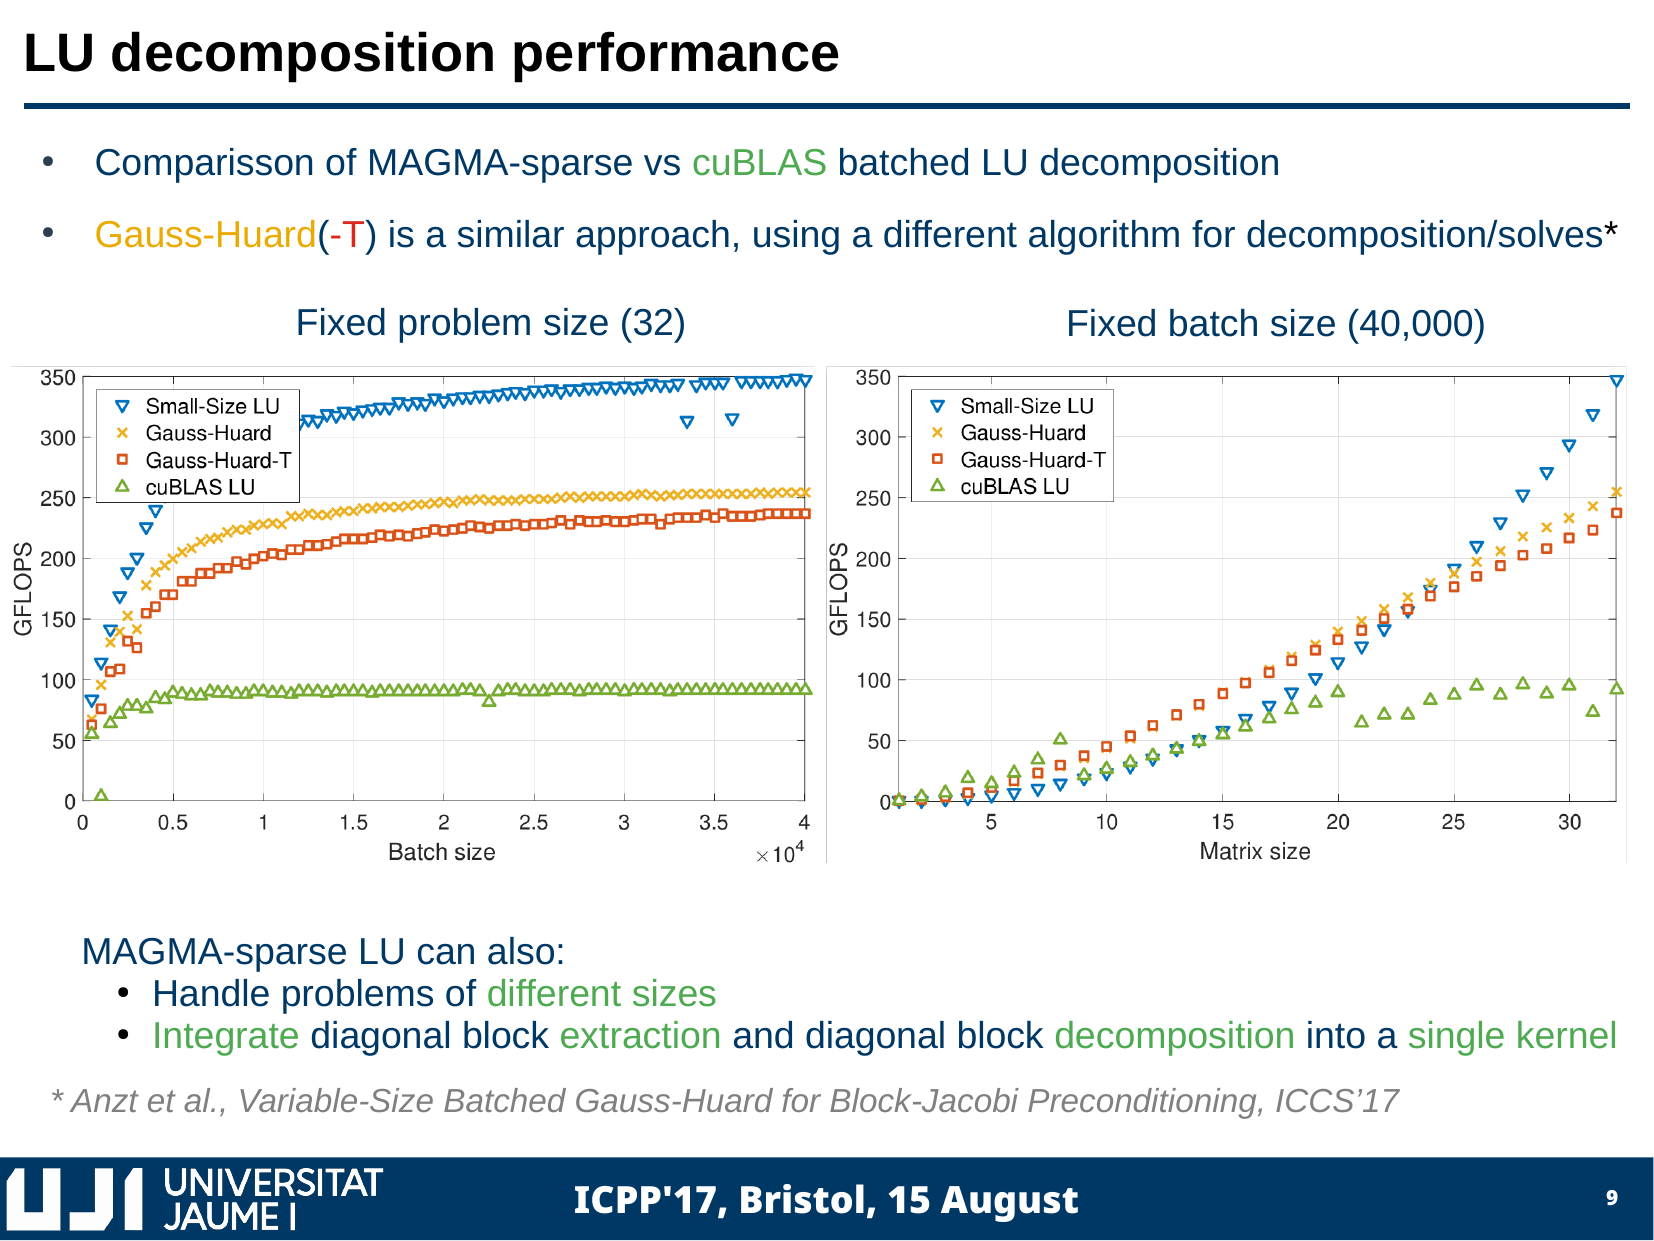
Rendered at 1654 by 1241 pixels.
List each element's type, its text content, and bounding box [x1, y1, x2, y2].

list Comparisson of MAGMA-sparse vs cuBLAS batched LU decomposition Gauss-Huard(-T) is a similar approach, using a different algorithm for decomposition/solves* [23, 141, 1630, 272]
title LU decomposition performance [23, 0, 1630, 107]
picture [11, 366, 815, 865]
picture [0, 1158, 390, 1241]
text_box MAGMA-sparse LU can also: Handle problems of different sizes Integrate diagonal block extraction and diagonal block decomposition into a single kernel [66, 923, 1633, 1063]
text_box Fixed problem size (32) [280, 294, 702, 351]
picture [826, 366, 1627, 863]
text_box Fixed batch size (40,000) [1051, 295, 1502, 352]
text_box * Anzt et al., Variable-Size Batched Gauss-Huard for Block-Jacobi Preconditioning, ICCS’17 [35, 1074, 1599, 1127]
